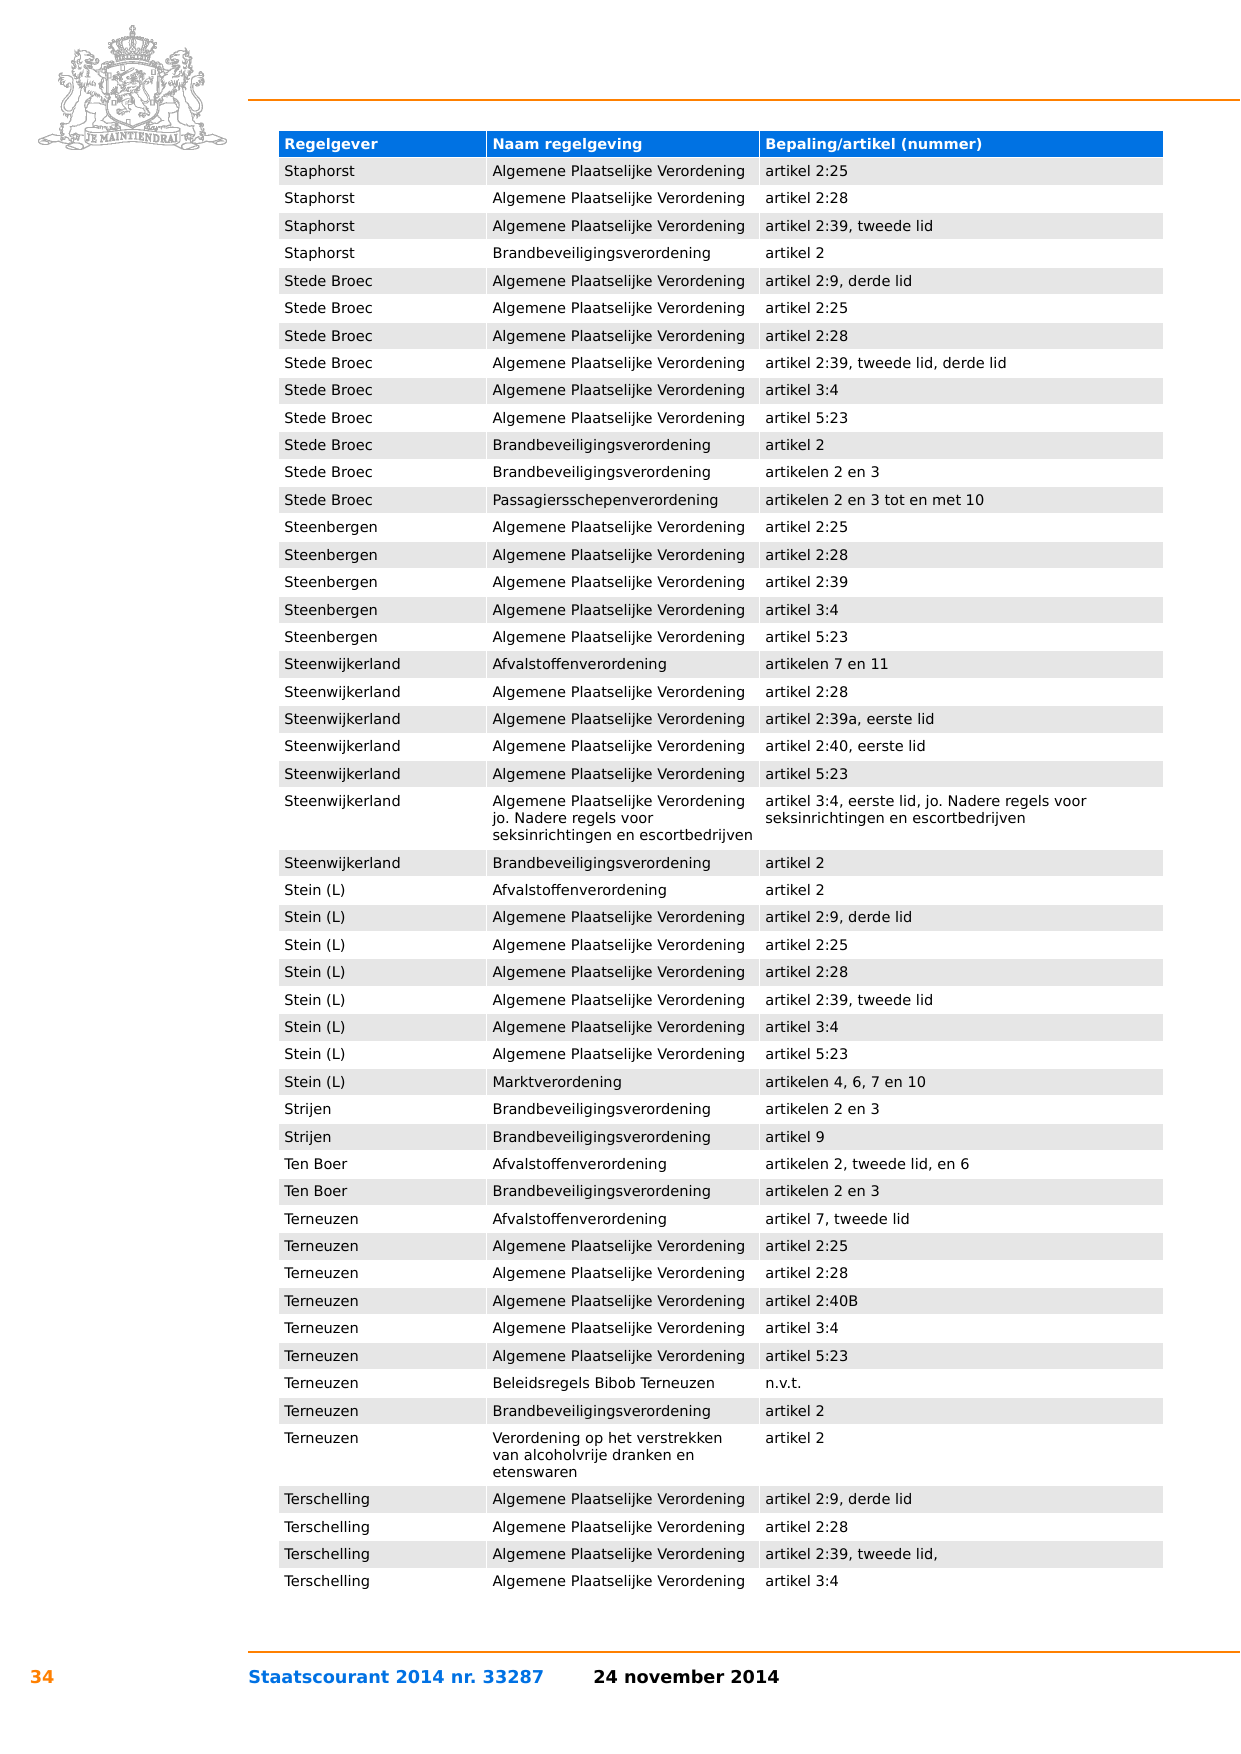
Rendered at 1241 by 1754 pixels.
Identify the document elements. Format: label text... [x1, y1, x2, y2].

table_cell Terneuzen [279, 1233, 486, 1260]
table_cell Algemene Plaatselijke Verordening [487, 1042, 759, 1068]
table_cell Algemene Plaatselijke Verordening [487, 734, 759, 760]
table_cell Steenwijkerland [279, 679, 486, 705]
picture [38, 25, 227, 150]
table_cell artikel 2:39a, eerste lid [760, 706, 1163, 733]
table_cell Terneuzen [279, 1370, 486, 1397]
table_cell Algemene Plaatselijke Verordening [487, 905, 759, 931]
table_cell Steenwijkerland [279, 789, 486, 849]
table_cell Terschelling [279, 1514, 486, 1540]
table_cell artikel 2:25 [760, 1233, 1163, 1260]
table_cell artikel 2 [760, 850, 1163, 876]
table_cell Ten Boer [279, 1151, 486, 1177]
table_cell Algemene Plaatselijke Verordening [487, 350, 759, 376]
table_cell Stein (L) [279, 1042, 486, 1068]
table_cell artikel 2:40, eerste lid [760, 734, 1163, 760]
table_cell Stein (L) [279, 932, 486, 958]
table_header Naam regelgeving [487, 131, 759, 157]
table_cell artikel 2:25 [760, 932, 1163, 958]
table_cell artikel 2:28 [760, 1514, 1163, 1540]
table_header Regelgever [279, 131, 486, 157]
table_cell Algemene Plaatselijke Verordening [487, 569, 759, 596]
table_cell artikelen 2 en 3 [760, 1096, 1163, 1123]
table_cell Terneuzen [279, 1425, 486, 1485]
table_cell Brandbeveiligingsverordening [487, 850, 759, 876]
table_cell Algemene Plaatselijke Verordening [487, 186, 759, 212]
table_cell Brandbeveiligingsverordening [487, 241, 759, 267]
table_cell Staphorst [279, 241, 486, 267]
table_cell Terneuzen [279, 1398, 486, 1424]
table_cell artikel 2:25 [760, 158, 1163, 185]
table_cell Steenwijkerland [279, 706, 486, 733]
table_cell Algemene Plaatselijke Verordening [487, 1261, 759, 1287]
table_cell artikel 2:28 [760, 1261, 1163, 1287]
table_cell artikel 2:25 [760, 295, 1163, 322]
table_cell Algemene Plaatselijke Verordening [487, 1233, 759, 1260]
table_cell Algemene Plaatselijke Verordening [487, 761, 759, 787]
table_cell Passagiersschepenverordening [487, 487, 759, 513]
table_cell Stein (L) [279, 905, 486, 931]
table_cell Algemene Plaatselijke Verordening [487, 1486, 759, 1513]
table_cell Stede Broec [279, 378, 486, 404]
table_cell artikel 7, tweede lid [760, 1206, 1163, 1232]
table_cell Stede Broec [279, 432, 486, 459]
table_cell Stede Broec [279, 487, 486, 513]
table_cell artikel 9 [760, 1124, 1163, 1150]
table_cell Algemene Plaatselijke Verordening jo. Nadere regels voor seksinrichtingen en escortbedrijven [487, 789, 759, 849]
table_cell artikel 5:23 [760, 761, 1163, 787]
table_cell artikel 3:4 [760, 1569, 1163, 1595]
table_cell artikel 5:23 [760, 1042, 1163, 1068]
table_cell Staphorst [279, 213, 486, 239]
table_cell Staphorst [279, 158, 486, 185]
table_cell artikel 2:39, tweede lid [760, 213, 1163, 239]
table_cell artikel 5:23 [760, 405, 1163, 431]
table_cell artikel 2:25 [760, 515, 1163, 541]
table_cell artikel 2 [760, 877, 1163, 903]
table_cell Algemene Plaatselijke Verordening [487, 1014, 759, 1041]
table_cell artikel 2:28 [760, 679, 1163, 705]
table_cell Algemene Plaatselijke Verordening [487, 1288, 759, 1314]
table_cell Algemene Plaatselijke Verordening [487, 158, 759, 185]
table_cell artikel 2:39, tweede lid [760, 987, 1163, 1013]
table_cell artikel 2:39 [760, 569, 1163, 596]
table_cell Steenwijkerland [279, 651, 486, 678]
table_cell artikel 2 [760, 1398, 1163, 1424]
table_cell Brandbeveiligingsverordening [487, 1179, 759, 1205]
table_cell Stein (L) [279, 987, 486, 1013]
table_cell artikel 3:4 [760, 1316, 1163, 1342]
table_cell Algemene Plaatselijke Verordening [487, 1541, 759, 1568]
table_cell Terneuzen [279, 1316, 486, 1342]
table_cell Steenbergen [279, 624, 486, 650]
table_cell Terneuzen [279, 1206, 486, 1232]
table_cell Algemene Plaatselijke Verordening [487, 405, 759, 431]
table_cell Algemene Plaatselijke Verordening [487, 1316, 759, 1342]
table_cell Terneuzen [279, 1343, 486, 1369]
table_cell Algemene Plaatselijke Verordening [487, 323, 759, 349]
table_cell Staphorst [279, 186, 486, 212]
table_cell Algemene Plaatselijke Verordening [487, 932, 759, 958]
table_cell Strijen [279, 1124, 486, 1150]
table_cell Stede Broec [279, 268, 486, 294]
table_cell n.v.t. [760, 1370, 1163, 1397]
table_cell Steenbergen [279, 515, 486, 541]
table_cell artikel 3:4, eerste lid, jo. Nadere regels voor seksinrichtingen en escortbedrijven [760, 789, 1163, 849]
table_cell Algemene Plaatselijke Verordening [487, 378, 759, 404]
table_cell Algemene Plaatselijke Verordening [487, 706, 759, 733]
table_cell Stede Broec [279, 460, 486, 486]
table_cell Algemene Plaatselijke Verordening [487, 515, 759, 541]
table_cell Algemene Plaatselijke Verordening [487, 295, 759, 322]
table_cell Steenwijkerland [279, 734, 486, 760]
table_cell Algemene Plaatselijke Verordening [487, 679, 759, 705]
table_cell artikelen 7 en 11 [760, 651, 1163, 678]
table_cell Algemene Plaatselijke Verordening [487, 597, 759, 623]
table_cell Stein (L) [279, 877, 486, 903]
table_cell artikel 3:4 [760, 597, 1163, 623]
table_cell Algemene Plaatselijke Verordening [487, 1514, 759, 1540]
table_cell Algemene Plaatselijke Verordening [487, 1343, 759, 1369]
table_cell Algemene Plaatselijke Verordening [487, 987, 759, 1013]
table_cell artikel 5:23 [760, 1343, 1163, 1369]
table_cell artikel 3:4 [760, 1014, 1163, 1041]
table_cell Brandbeveiligingsverordening [487, 1096, 759, 1123]
table_cell Stede Broec [279, 405, 486, 431]
table_cell Algemene Plaatselijke Verordening [487, 1569, 759, 1595]
table_cell Strijen [279, 1096, 486, 1123]
table_cell artikel 2:28 [760, 323, 1163, 349]
table_cell Stede Broec [279, 295, 486, 322]
table_cell Steenwijkerland [279, 761, 486, 787]
table_cell artikel 5:23 [760, 624, 1163, 650]
table_cell artikel 2:39, tweede lid, derde lid [760, 350, 1163, 376]
table_cell artikel 2 [760, 241, 1163, 267]
table_cell Brandbeveiligingsverordening [487, 460, 759, 486]
table_cell Steenbergen [279, 569, 486, 596]
table_cell Ten Boer [279, 1179, 486, 1205]
table_cell artikel 2:39, tweede lid, [760, 1541, 1163, 1568]
table_cell Terneuzen [279, 1288, 486, 1314]
table_cell artikelen 2 en 3 [760, 1179, 1163, 1205]
table_cell artikel 2 [760, 432, 1163, 459]
table_cell Algemene Plaatselijke Verordening [487, 213, 759, 239]
table_cell artikel 2:9, derde lid [760, 268, 1163, 294]
table_cell Afvalstoffenverordening [487, 1206, 759, 1232]
table_cell Terschelling [279, 1569, 486, 1595]
table_cell artikel 2:9, derde lid [760, 905, 1163, 931]
table_cell Stede Broec [279, 350, 486, 376]
table_cell artikel 2:40B [760, 1288, 1163, 1314]
table_cell Algemene Plaatselijke Verordening [487, 268, 759, 294]
table_cell Terneuzen [279, 1261, 486, 1287]
table_cell artikel 2 [760, 1425, 1163, 1485]
table_cell Afvalstoffenverordening [487, 1151, 759, 1177]
table_cell Terschelling [279, 1486, 486, 1513]
table_cell Stein (L) [279, 1069, 486, 1095]
table_cell Verordening op het verstrekken van alcoholvrije dranken en etenswaren [487, 1425, 759, 1485]
table_cell artikel 3:4 [760, 378, 1163, 404]
table_cell Marktverordening [487, 1069, 759, 1095]
table_cell artikelen 2 en 3 tot en met 10 [760, 487, 1163, 513]
table_cell artikelen 4, 6, 7 en 10 [760, 1069, 1163, 1095]
table_cell artikel 2:28 [760, 542, 1163, 568]
table_cell artikel 2:9, derde lid [760, 1486, 1163, 1513]
table_cell artikelen 2 en 3 [760, 460, 1163, 486]
table_cell artikelen 2, tweede lid, en 6 [760, 1151, 1163, 1177]
table_cell Algemene Plaatselijke Verordening [487, 959, 759, 986]
table_cell Afvalstoffenverordening [487, 651, 759, 678]
table_cell Steenwijkerland [279, 850, 486, 876]
table_cell artikel 2:28 [760, 186, 1163, 212]
table_cell Algemene Plaatselijke Verordening [487, 542, 759, 568]
table_cell artikel 2:28 [760, 959, 1163, 986]
table_cell Brandbeveiligingsverordening [487, 432, 759, 459]
table_cell Terschelling [279, 1541, 486, 1568]
table_cell Brandbeveiligingsverordening [487, 1398, 759, 1424]
table_cell Stein (L) [279, 959, 486, 986]
table_cell Beleidsregels Bibob Terneuzen [487, 1370, 759, 1397]
table_cell Brandbeveiligingsverordening [487, 1124, 759, 1150]
table_cell Steenbergen [279, 542, 486, 568]
table_cell Stede Broec [279, 323, 486, 349]
table_cell Afvalstoffenverordening [487, 877, 759, 903]
table_cell Algemene Plaatselijke Verordening [487, 624, 759, 650]
table_header Bepaling/artikel (nummer) [760, 131, 1163, 157]
table_cell Steenbergen [279, 597, 486, 623]
table_cell Stein (L) [279, 1014, 486, 1041]
